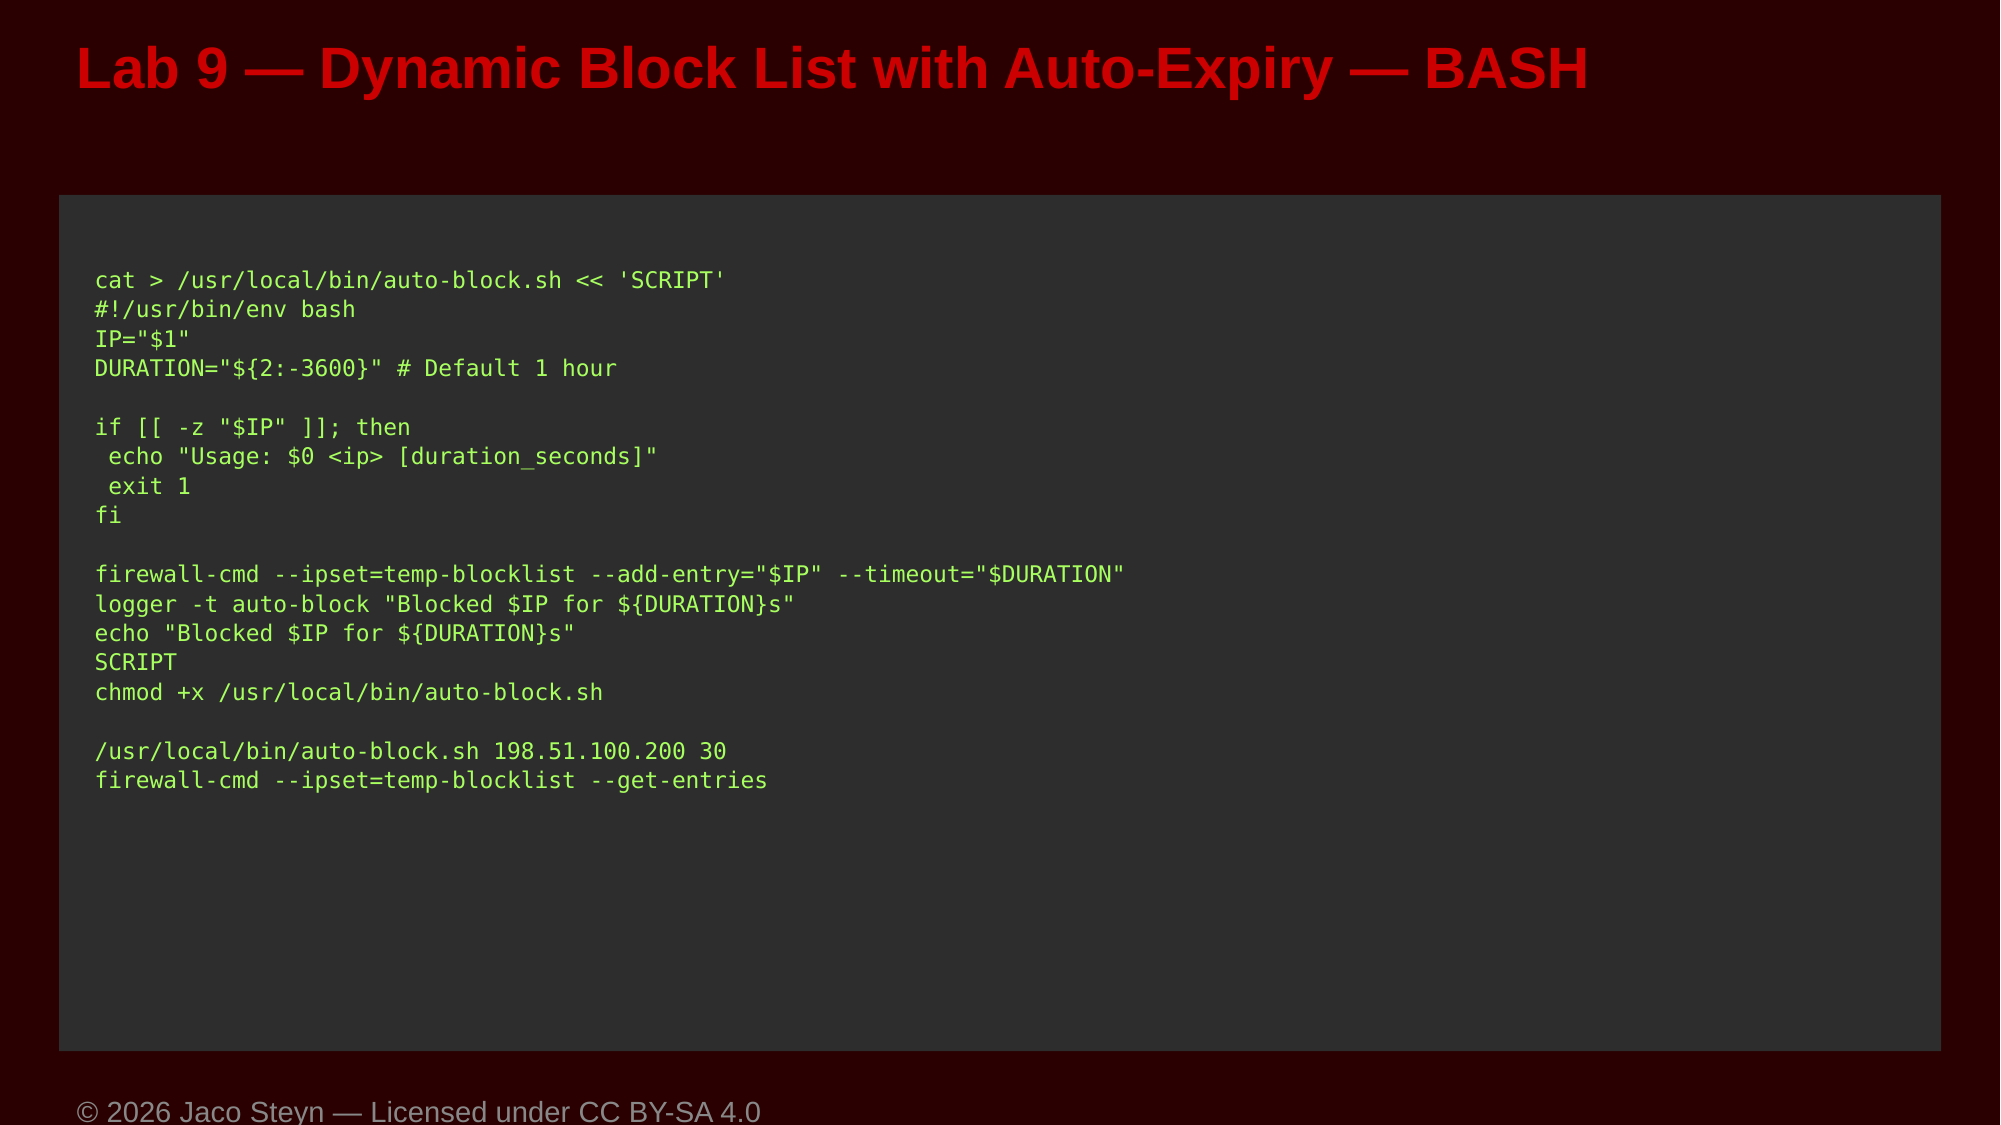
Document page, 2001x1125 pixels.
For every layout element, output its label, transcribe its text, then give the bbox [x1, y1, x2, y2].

text_box cat > /usr/local/bin/auto-block.sh << 'SCRIPT' #!/usr/bin/env bash IP="$1" DURATION="${2:-3600}" # Default 1 hour if [[ -z "$IP" ]]; then echo "Usage: $0 <ip> [duration_seconds]" exit 1 fi firewall-cmd --ipset=temp-blocklist --add-entry="$IP" --timeout="$DURATION" logger -t auto-block "Blocked $IP for ${DURATION}s" echo "Blocked $IP for ${DURATION}s" SCRIPT chmod +x /usr/local/bin/auto-block.sh /usr/local/bin/auto-block.sh 198.51.100.200 30 firewall-cmd --ipset=temp-blocklist --get-entries [59, 194, 1942, 1052]
text_box © 2026 Jaco Steyn — Licensed under CC BY-SA 4.0 [59, 1083, 1942, 1120]
text_box Lab 9 — Dynamic Block List with Auto-Expiry — BASH [59, 23, 1942, 178]
